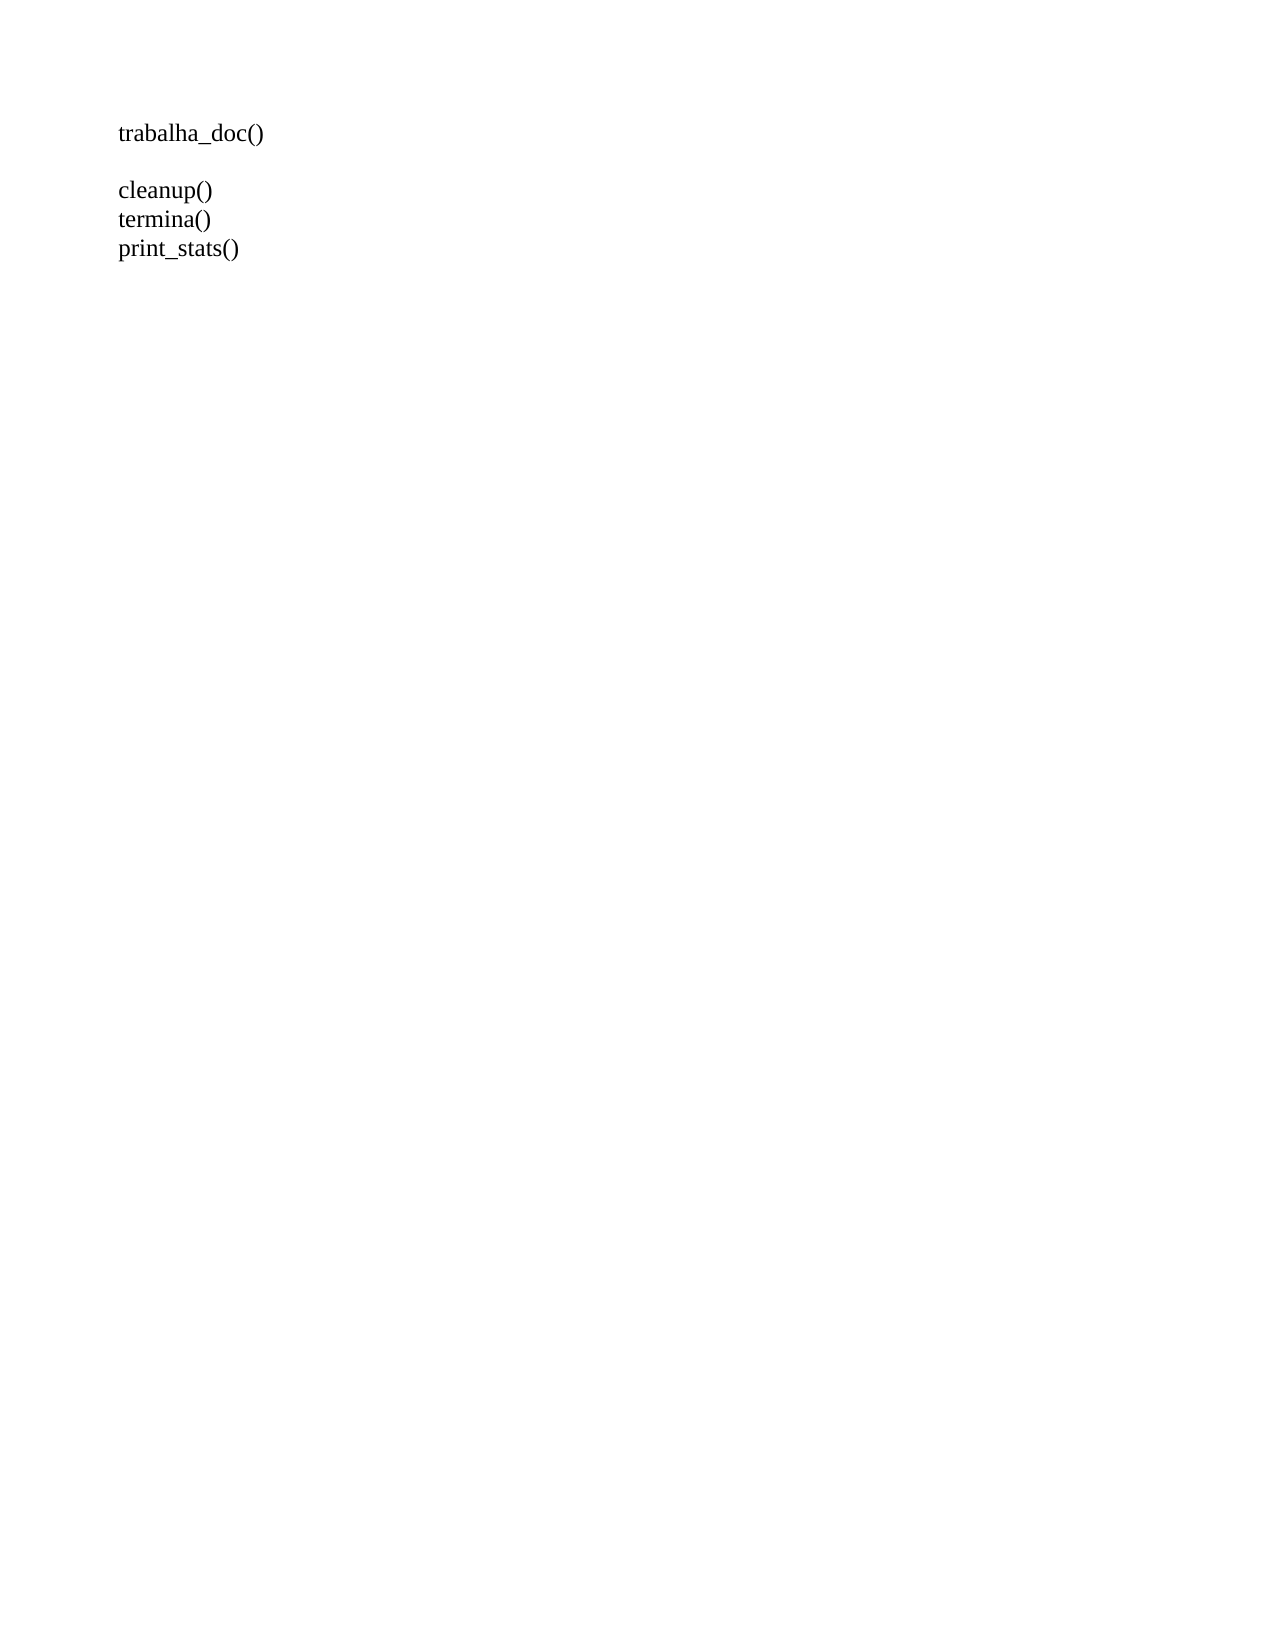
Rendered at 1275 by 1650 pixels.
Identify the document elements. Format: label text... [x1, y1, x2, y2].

text cleanup() [118, 176, 1157, 204]
text print_stats() [118, 233, 1157, 262]
text trabalha_doc() [118, 118, 1157, 147]
text termina() [118, 204, 1157, 233]
